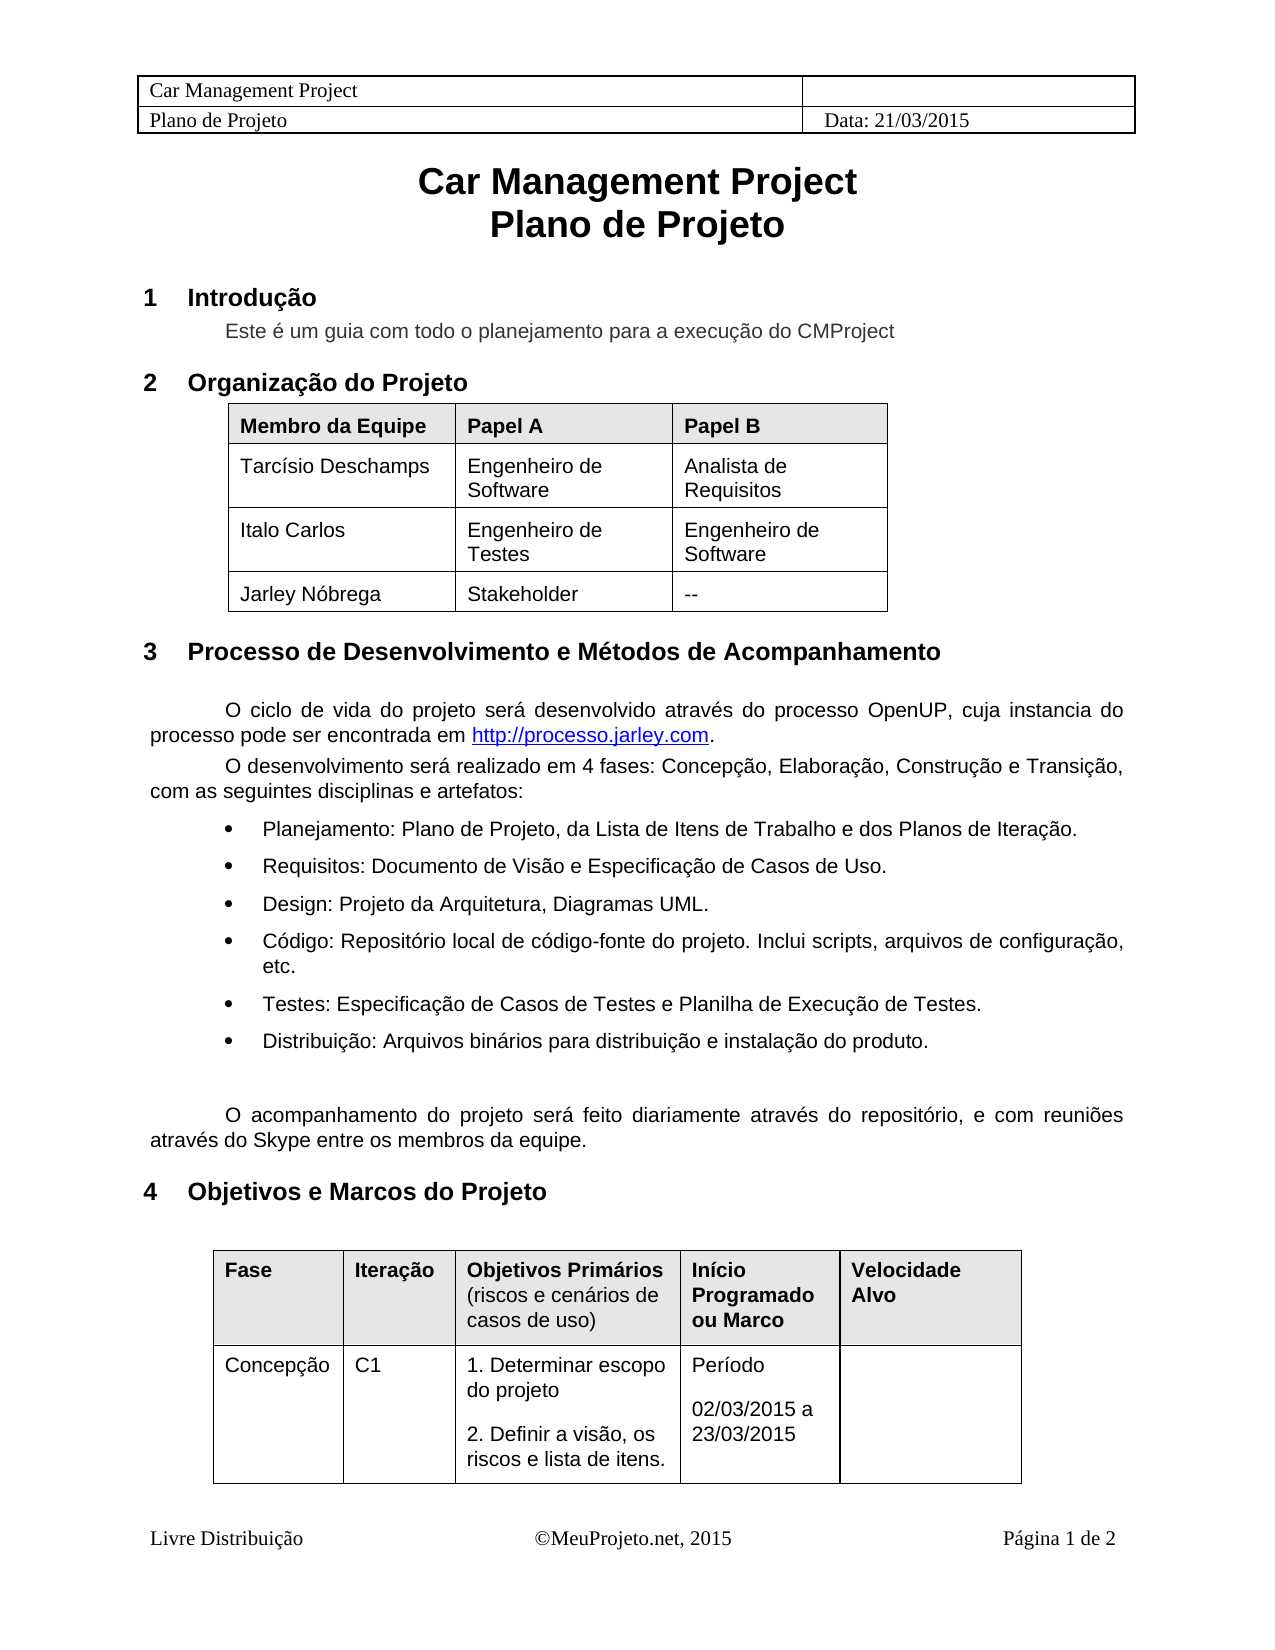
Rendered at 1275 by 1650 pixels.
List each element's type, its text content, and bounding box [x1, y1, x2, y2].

text O desenvolvimento será realizado em 4 fases: Concepção, Elaboração, Construção e Transição, com as seguintes disciplinas e artefatos: [150, 753, 1125, 803]
list Código: Repositório local de código-fonte do projeto. Inclui scripts, arquivos de configuração, etc. [225, 928, 1125, 978]
table_cell Período 02/03/2015 a 23/03/2015 [681, 1346, 839, 1483]
table_cell [841, 1346, 1021, 1483]
list Design: Projeto da Arquitetura, Diagramas UML. [225, 891, 1125, 916]
table_header Papel B [673, 404, 887, 443]
list Planejamento: Plano de Projeto, da Lista de Itens de Trabalho e dos Planos de Iteração. [225, 816, 1125, 841]
table_cell C1 [344, 1346, 455, 1483]
table_header Objetivos Primários (riscos e cenários de casos de uso) [456, 1251, 680, 1344]
table_cell Analista de Requisitos [673, 444, 887, 507]
subtitle Organização do Projeto [150, 368, 1125, 396]
table_header Fase [214, 1251, 343, 1344]
table_cell Tarcísio Deschamps [229, 444, 455, 507]
table_cell Engenheiro de Testes [456, 508, 672, 571]
table_cell Italo Carlos [229, 508, 455, 571]
table_cell Engenheiro de Software [673, 508, 887, 571]
list Requisitos: Documento de Visão e Especificação de Casos de Uso. [225, 853, 1125, 878]
subtitle Processo de Desenvolvimento e Métodos de Acompanhamento [150, 637, 1125, 666]
list Testes: Especificação de Casos de Testes e Planilha de Execução de Testes. [225, 991, 1125, 1016]
table_cell Concepção [214, 1346, 343, 1483]
table_header Iteração [344, 1251, 455, 1344]
subtitle Introdução [150, 283, 1125, 311]
table_cell -- [673, 572, 887, 611]
table_header Velocidade Alvo [841, 1251, 1021, 1344]
table_cell 1. Determinar escopo do projeto 2. Definir a visão, os riscos e lista de itens. [456, 1346, 680, 1483]
table_cell Jarley Nóbrega [229, 572, 455, 611]
table_header Membro da Equipe [229, 404, 455, 443]
table_cell Stakeholder [456, 572, 672, 611]
text O ciclo de vida do projeto será desenvolvido através do processo OpenUP, cuja instancia do processo pode ser encontrada em http://processo.jarley.com. [150, 697, 1125, 747]
text Este é um guia com todo o planejamento para a execução do CMProject [150, 318, 1125, 343]
list Distribuição: Arquivos binários para distribuição e instalação do produto. [225, 1028, 1125, 1053]
subtitle Car Management Project [150, 159, 1125, 202]
text O acompanhamento do projeto será feito diariamente através do repositório, e com reuniões através do Skype entre os membros da equipe. [150, 1102, 1125, 1152]
table_header Papel A [456, 404, 672, 443]
subtitle Objetivos e Marcos do Projeto [150, 1177, 1125, 1206]
table_cell Engenheiro de Software [456, 444, 672, 507]
table_header Início Programado ou Marco [681, 1251, 839, 1344]
subtitle Plano de Projeto [150, 202, 1125, 245]
